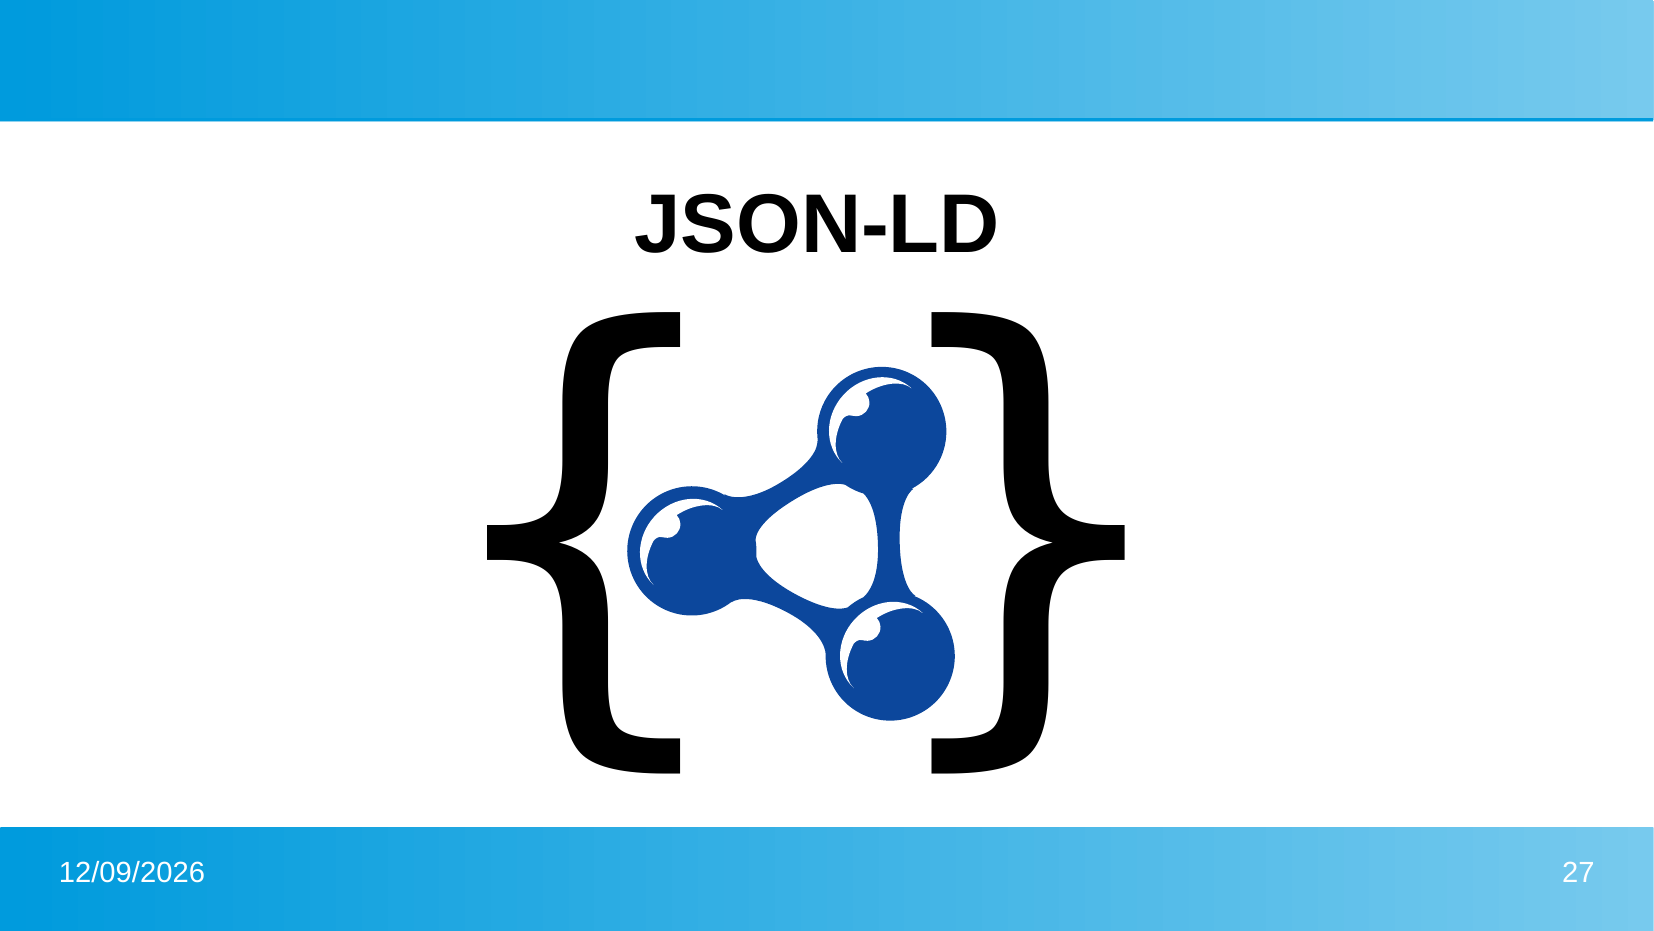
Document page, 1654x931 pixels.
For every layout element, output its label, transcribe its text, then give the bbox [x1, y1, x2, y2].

list JSON-LD [246, 177, 1388, 338]
picture [487, 225, 1126, 863]
